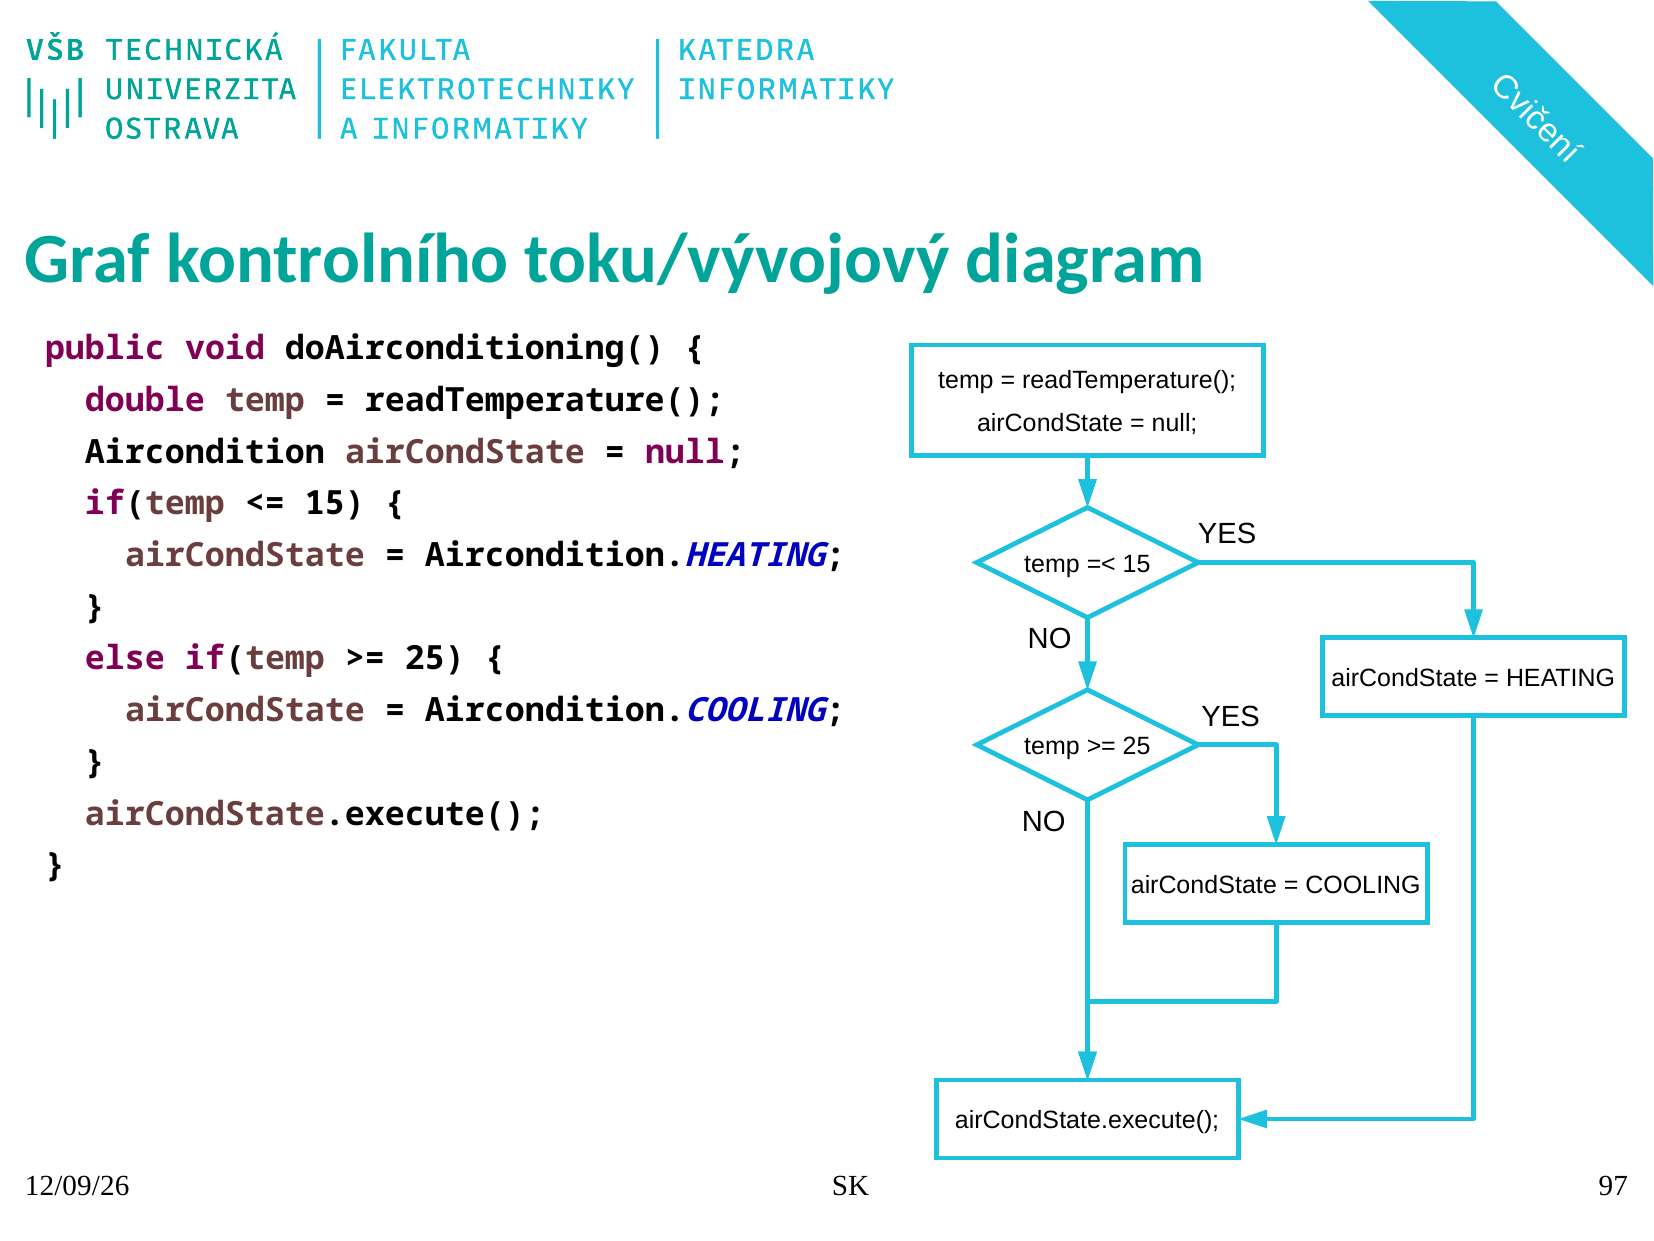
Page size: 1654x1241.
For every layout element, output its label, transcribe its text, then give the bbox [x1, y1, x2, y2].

text_box YES [1186, 690, 1388, 741]
text_box temp >= 25 [976, 690, 1198, 794]
text_box temp =< 15 [976, 507, 1198, 611]
text_box temp = readTemperature(); airCondState = null; [912, 345, 1263, 455]
text_box Cvičení [1367, 0, 1654, 287]
title Graf kontrolního toku/vývojový diagram [24, 169, 1629, 300]
text_box NO [1012, 611, 1199, 662]
text_box YES [1183, 507, 1384, 558]
picture [26, 31, 894, 139]
text_box airCondState = COOLING [1125, 844, 1427, 923]
text_box NO [1007, 794, 1194, 845]
text_box airCondState = HEATING [1322, 638, 1625, 716]
text_box airCondState.execute(); [936, 1080, 1239, 1158]
list public void doAirconditioning() { double temp = readTemperature(); Aircondition airCondState = null; if(temp <= 15) { airCondState = Aircondition.HEATING; } else if(temp >= 25) { airCondState = Aircondition.COOLING; } airCondState.execute(); } [30, 318, 901, 1146]
